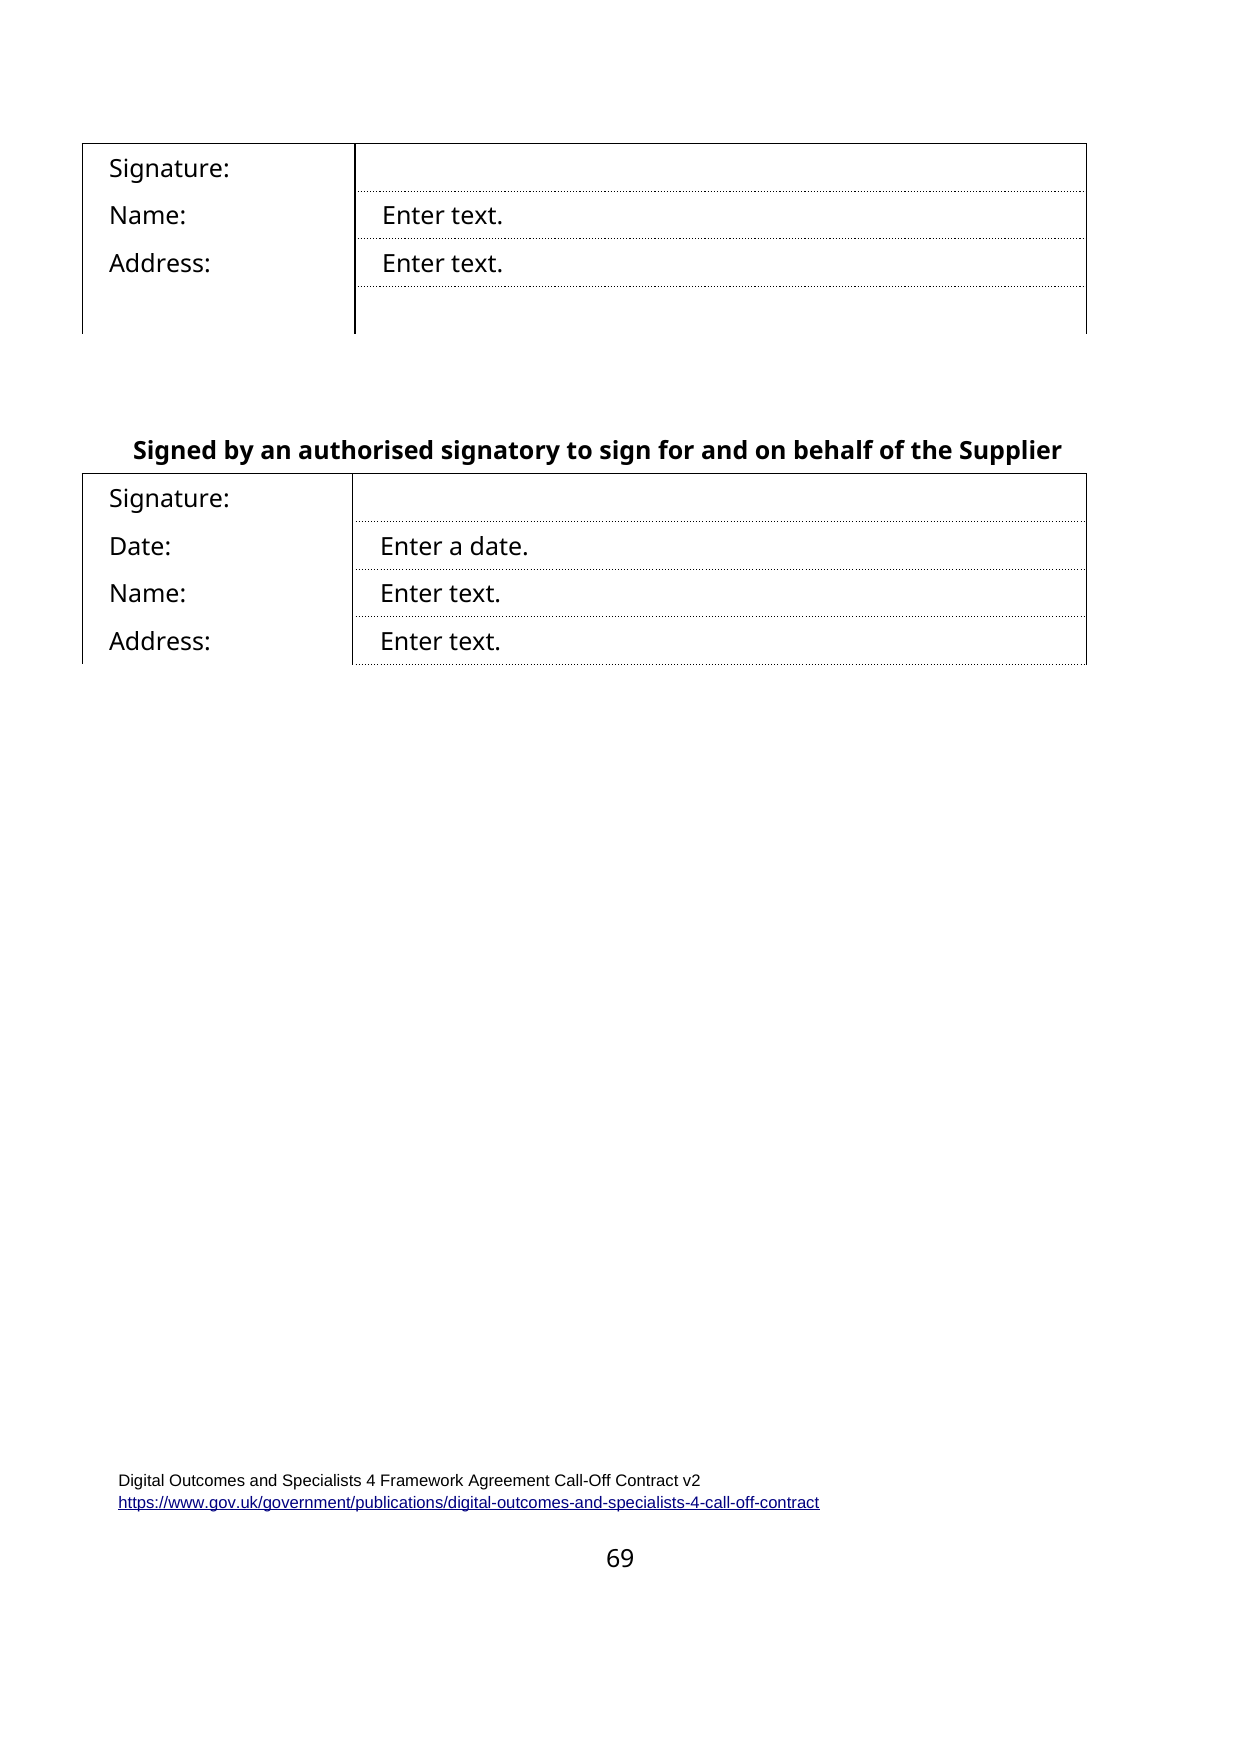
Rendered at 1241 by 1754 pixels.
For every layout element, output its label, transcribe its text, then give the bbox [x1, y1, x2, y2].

table_cell [356, 286, 1086, 333]
table_cell Enter text. [356, 191, 1086, 238]
table_cell Enter text. [356, 238, 1086, 286]
table_cell Date: [83, 521, 352, 568]
table_header Signature: [83, 474, 352, 521]
table_cell Enter text. [353, 569, 1086, 616]
table_cell Enter a date. [353, 521, 1086, 568]
table_header [353, 474, 1086, 521]
table_header [356, 144, 1086, 191]
table_cell Address: [83, 616, 352, 664]
text Signed by an authorised signatory to sign for and on behalf of the Supplier [133, 433, 1122, 467]
table_cell Address: [83, 238, 354, 286]
table_cell Enter text. [353, 616, 1086, 664]
table_cell Name: [83, 569, 352, 616]
table_cell Name: [83, 191, 354, 238]
table_header Signature: [83, 144, 354, 191]
table_cell [83, 286, 354, 333]
